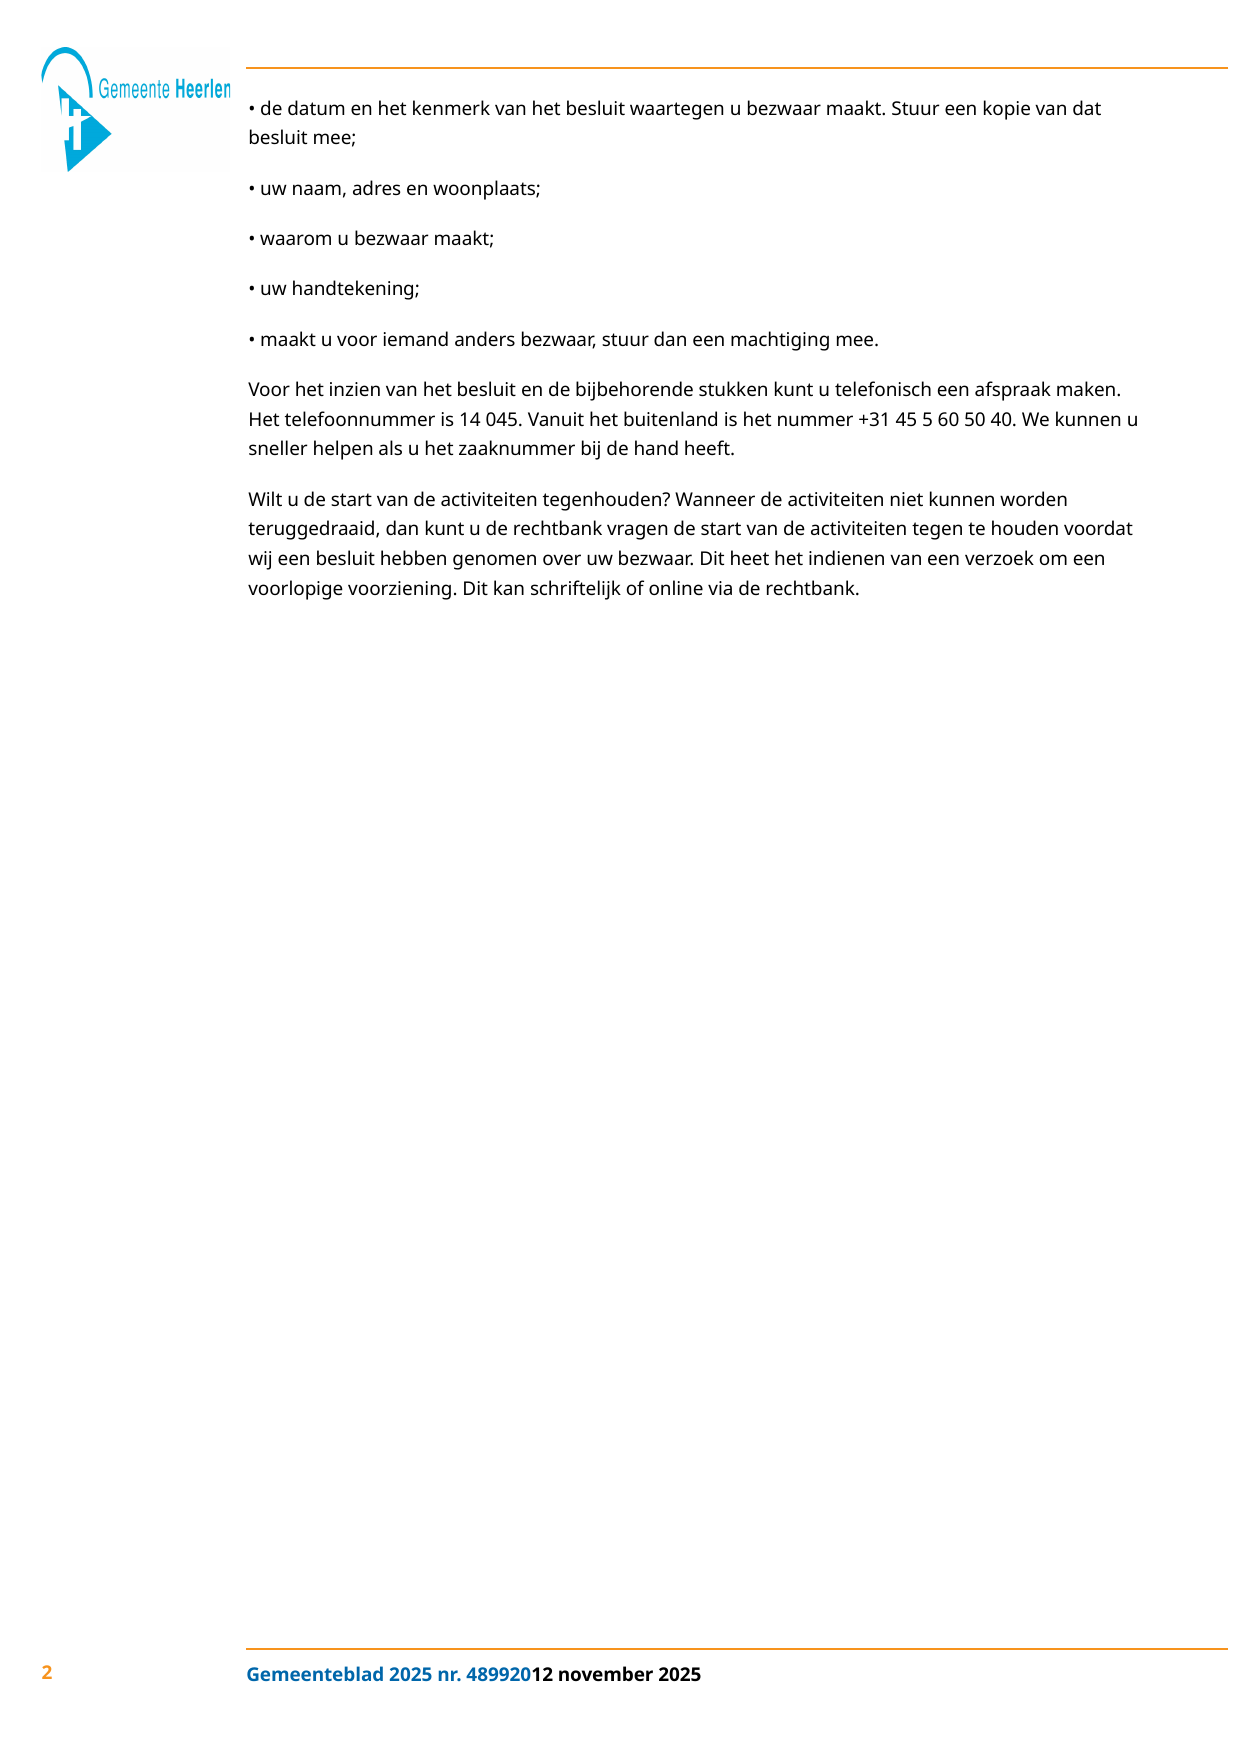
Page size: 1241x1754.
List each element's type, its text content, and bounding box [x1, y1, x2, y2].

text • waarom u bezwaar maakt; [248, 225, 1152, 251]
text • de datum en het kenmerk van het besluit waartegen u bezwaar maakt. Stuur een kopie van dat besluit mee; [248, 95, 1152, 150]
text Voor het inzien van het besluit en de bijbehorende stukken kunt u telefonisch een afspraak maken. Het telefoonnummer is 14 045. Vanuit het buitenland is het nummer +31 45 5 60 50 40. We kunnen u sneller helpen als u het zaaknummer bij de hand heeft. [248, 376, 1152, 461]
text • uw handtekening; [248, 276, 1152, 301]
text • maakt u voor iemand anders bezwaar, stuur dan een machtiging mee. [248, 326, 1152, 352]
picture [41, 47, 231, 172]
text Wilt u de start van de activiteiten tegenhouden? Wanneer de activiteiten niet kunnen worden teruggedraaid, dan kunt u de rechtbank vragen de start van de activiteiten tegen te houden voordat wij een besluit hebben genomen over uw bezwaar. Dit heet het indienen van een verzoek om een voorlopige voorziening. Dit kan schriftelijk of online via de rechtbank. [248, 486, 1152, 601]
text • uw naam, adres en woonplaats; [248, 175, 1152, 201]
picture [41, 47, 59, 70]
